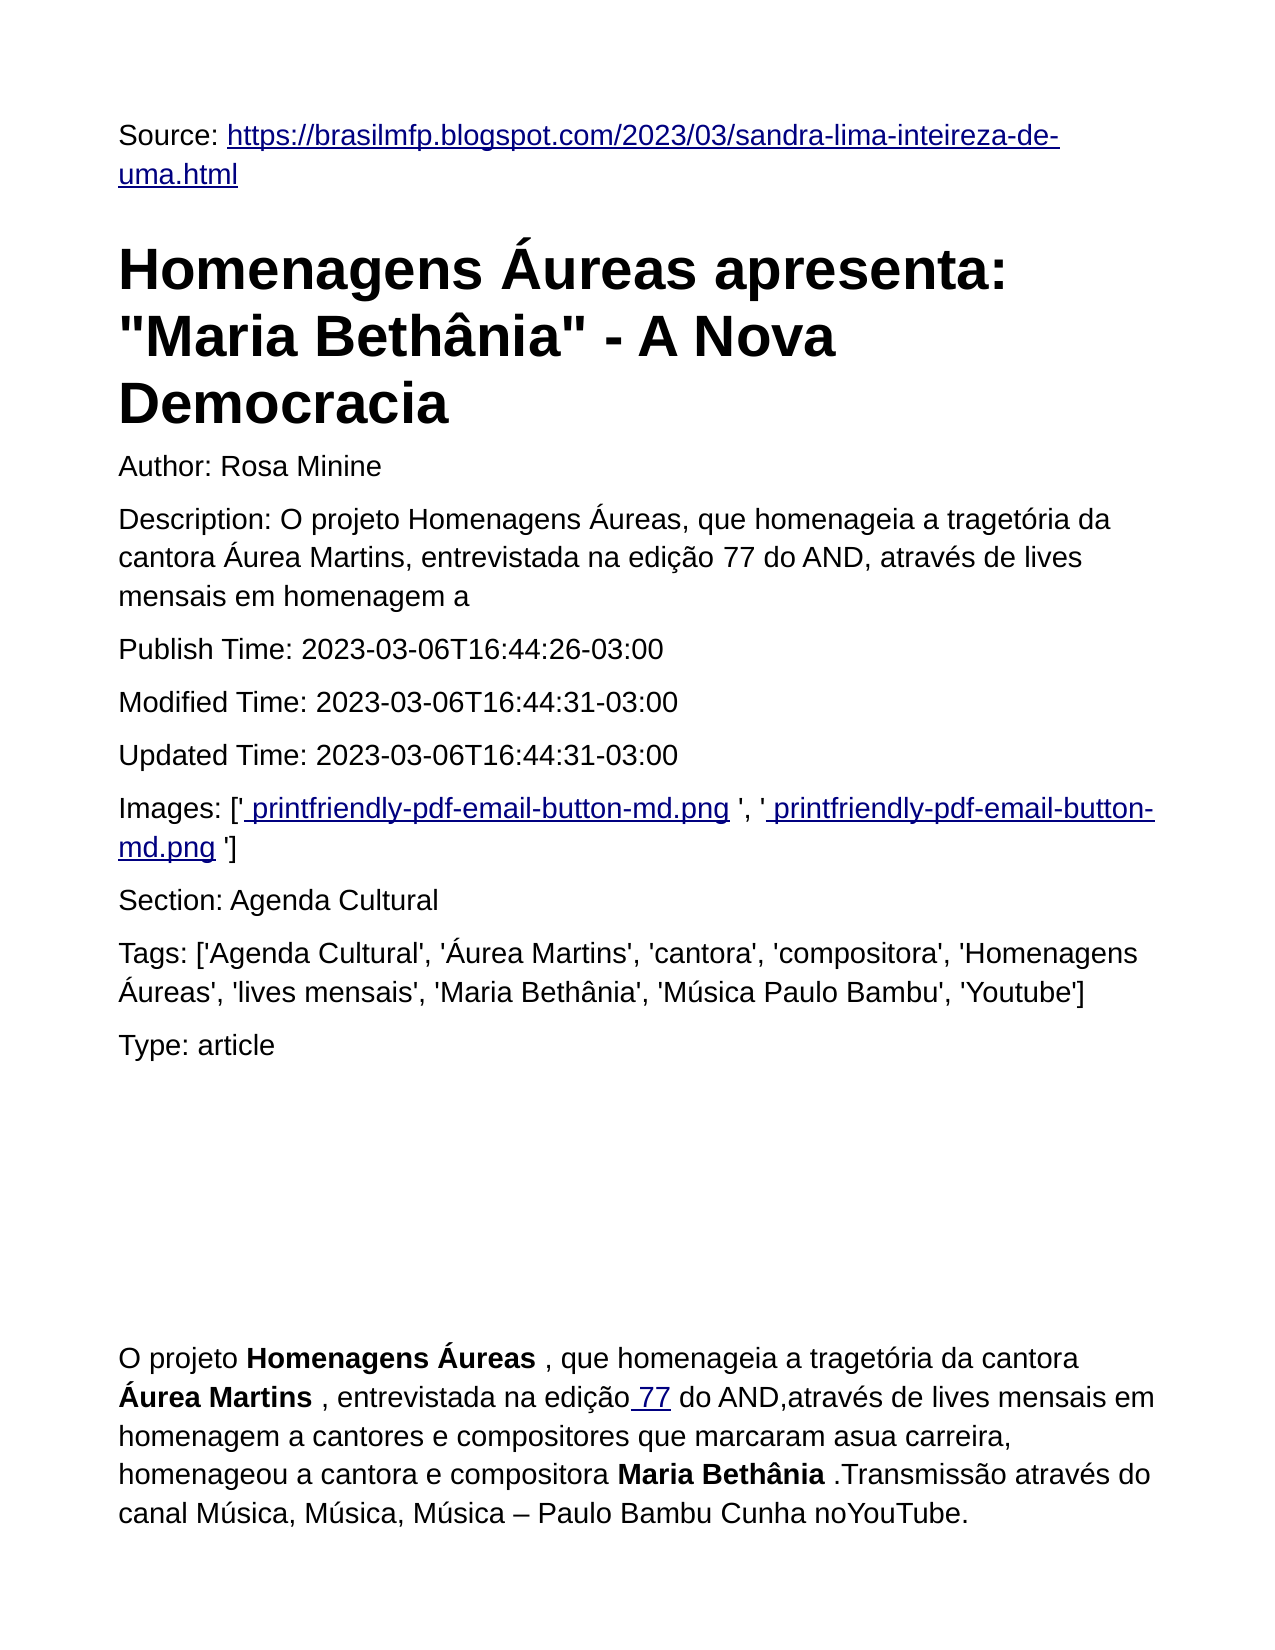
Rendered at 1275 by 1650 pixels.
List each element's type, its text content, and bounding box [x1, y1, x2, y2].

text Description: O projeto Homenagens Áureas, que homenageia a tragetória da cantora Áurea Martins, entrevistada na edição 77 do AND, através de lives mensais em homenagem a [118, 502, 1157, 612]
text Publish Time: 2023-03-06T16:44:26-03:00 [118, 632, 1157, 665]
text Section: Agenda Cultural [118, 883, 1157, 916]
text Author: Rosa Minine [118, 448, 1157, 482]
text Type: article [118, 1028, 1157, 1061]
text Images: [' printfriendly-pdf-email-button-md.png ', ' printfriendly-pdf-email-button-md.png '] [118, 791, 1157, 863]
text Modified Time: 2023-03-06T16:44:31-03:00 [118, 685, 1157, 718]
subtitle Homenagens Áureas apresenta: "Maria Bethânia" - A Nova Democracia [118, 235, 1157, 436]
text Tags: ['Agenda Cultural', 'Áurea Martins', 'cantora', 'compositora', 'Homenagens Áureas', 'lives mensais', 'Maria Bethânia', 'Música Paulo Bambu', 'Youtube'] [118, 936, 1157, 1008]
text O projeto Homenagens Áureas , que homenageia a tragetória da cantora Áurea Martins , entrevistada na edição 77 do AND,através de lives mensais em homenagem a cantores e compositores que marcaram asua carreira, homenageou a cantora e compositora Maria Bethânia .Transmissão através do canal Música, Música, Música – Paulo Bambu Cunha noYouTube. [118, 1341, 1157, 1529]
text Updated Time: 2023-03-06T16:44:31-03:00 [118, 738, 1157, 772]
text Source: https://brasilmfp.blogspot.com/2023/03/sandra-lima-inteireza-de-uma.html [118, 118, 1157, 190]
